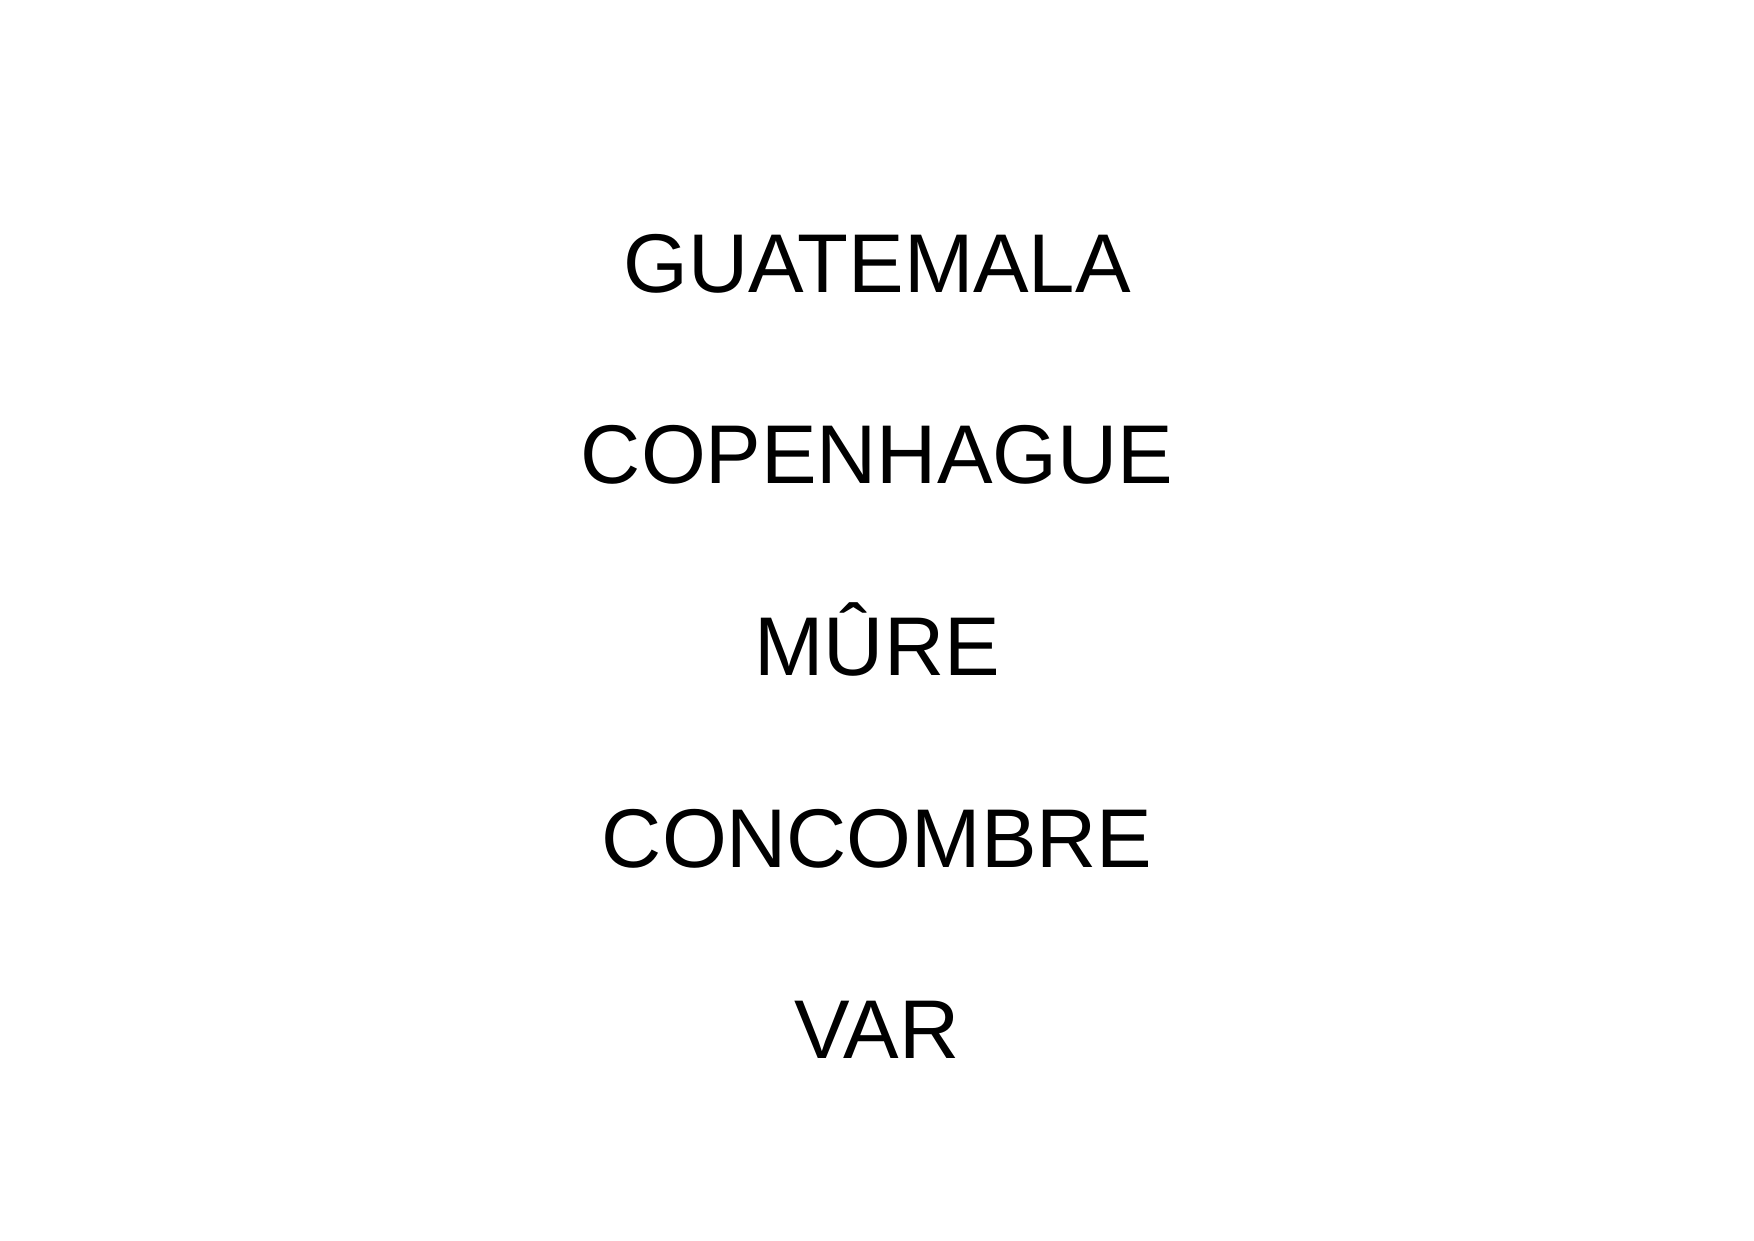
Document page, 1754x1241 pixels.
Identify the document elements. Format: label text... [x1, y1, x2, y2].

text CONCOMBRE [118, 789, 1636, 885]
text MÛRE [118, 597, 1636, 693]
text GUATEMALA [118, 214, 1636, 310]
text VAR [118, 981, 1636, 1076]
text COPENHAGUE [118, 406, 1636, 501]
